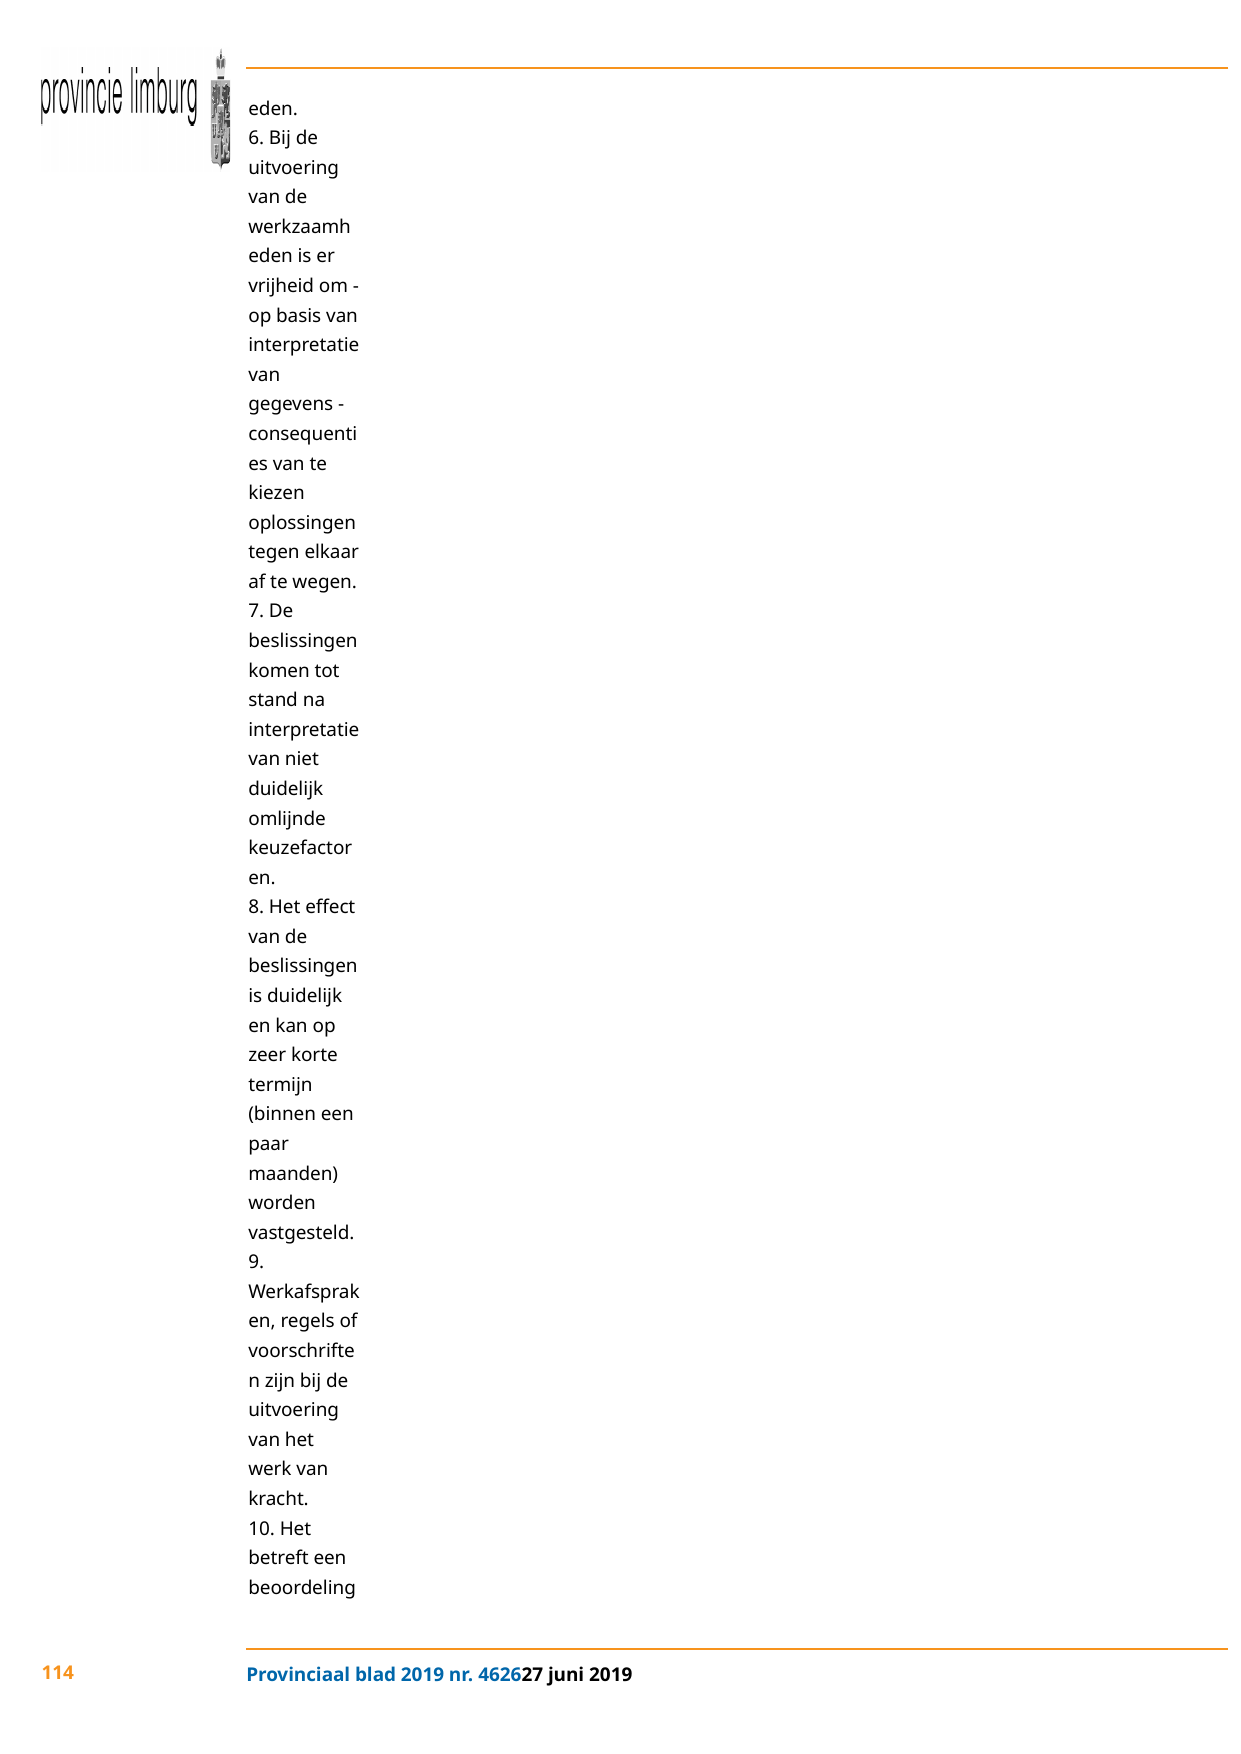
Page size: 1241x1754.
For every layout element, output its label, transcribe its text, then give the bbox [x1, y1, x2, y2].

table_cell [361, 95, 474, 1600]
table_cell eden. 6. Bij de uitvoering van de werkzaamheden is er vrijheid om - op basis van interpretatie van gegevens - consequenties van te kiezen oplossingen tegen elkaar af te wegen. 7. De beslissingen komen tot stand na interpretatie van niet duidelijk omlijnde keuzefactoren. 8. Het effect van de beslissingen is duidelijk en kan op zeer korte termijn (binnen een paar maanden) worden vastgesteld. 9. Werkafspraken, regels of voorschriften zijn bij de uitvoering van het werk van kracht. 10. Het betreft een beoordeling [248, 95, 361, 1600]
table_cell [700, 95, 813, 1600]
picture [41, 47, 231, 172]
table_cell [926, 95, 1038, 1600]
table_cell [587, 95, 700, 1600]
table_cell [474, 95, 587, 1600]
table_cell [1039, 95, 1152, 1600]
table_cell [813, 95, 926, 1600]
